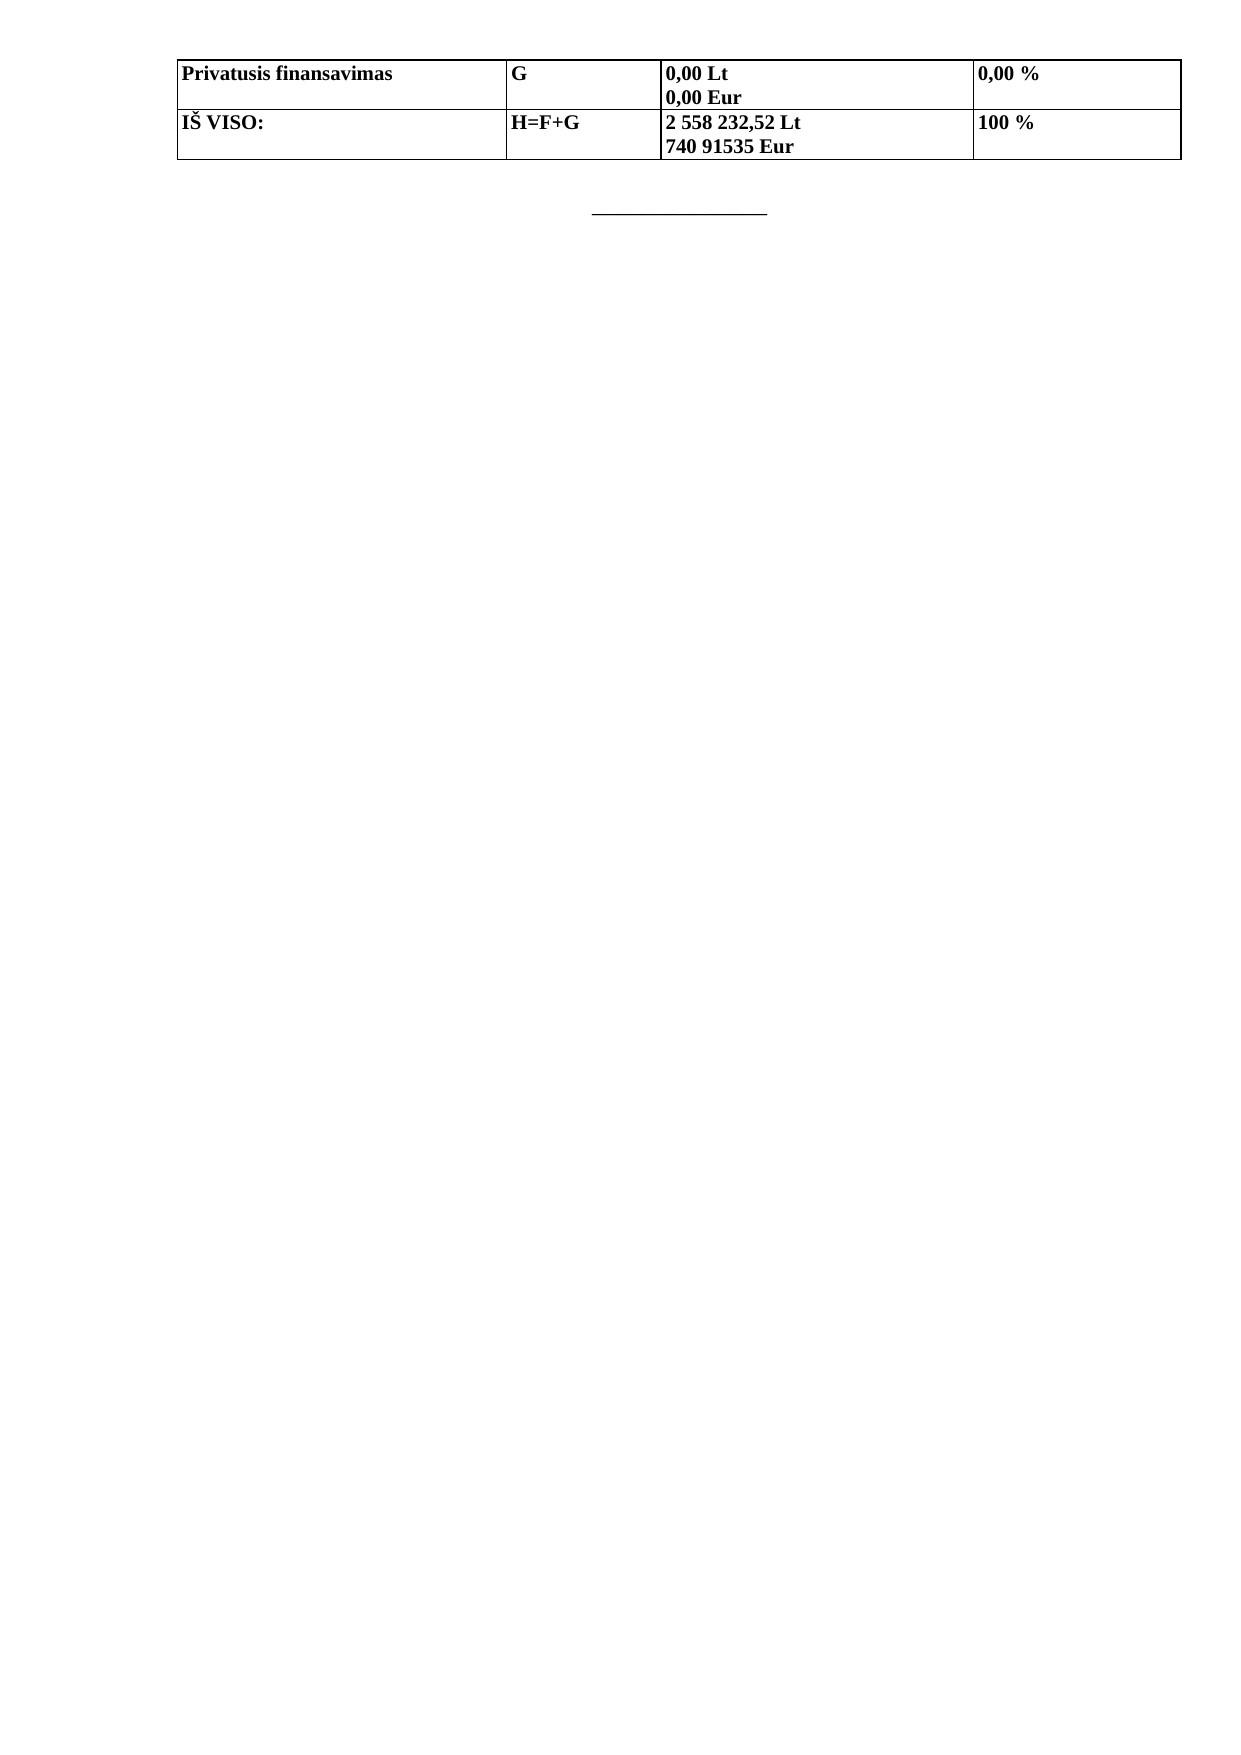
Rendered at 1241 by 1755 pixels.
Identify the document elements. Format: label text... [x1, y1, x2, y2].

table_cell H=F+G [507, 110, 660, 158]
table_cell G [507, 61, 660, 109]
table_cell Privatusis finansavimas [178, 61, 506, 109]
table_cell 100 % [974, 110, 1180, 158]
table_cell IŠ VISO: [178, 110, 506, 158]
text ______________ [177, 189, 1181, 217]
table_cell 0,00 % [974, 61, 1180, 109]
